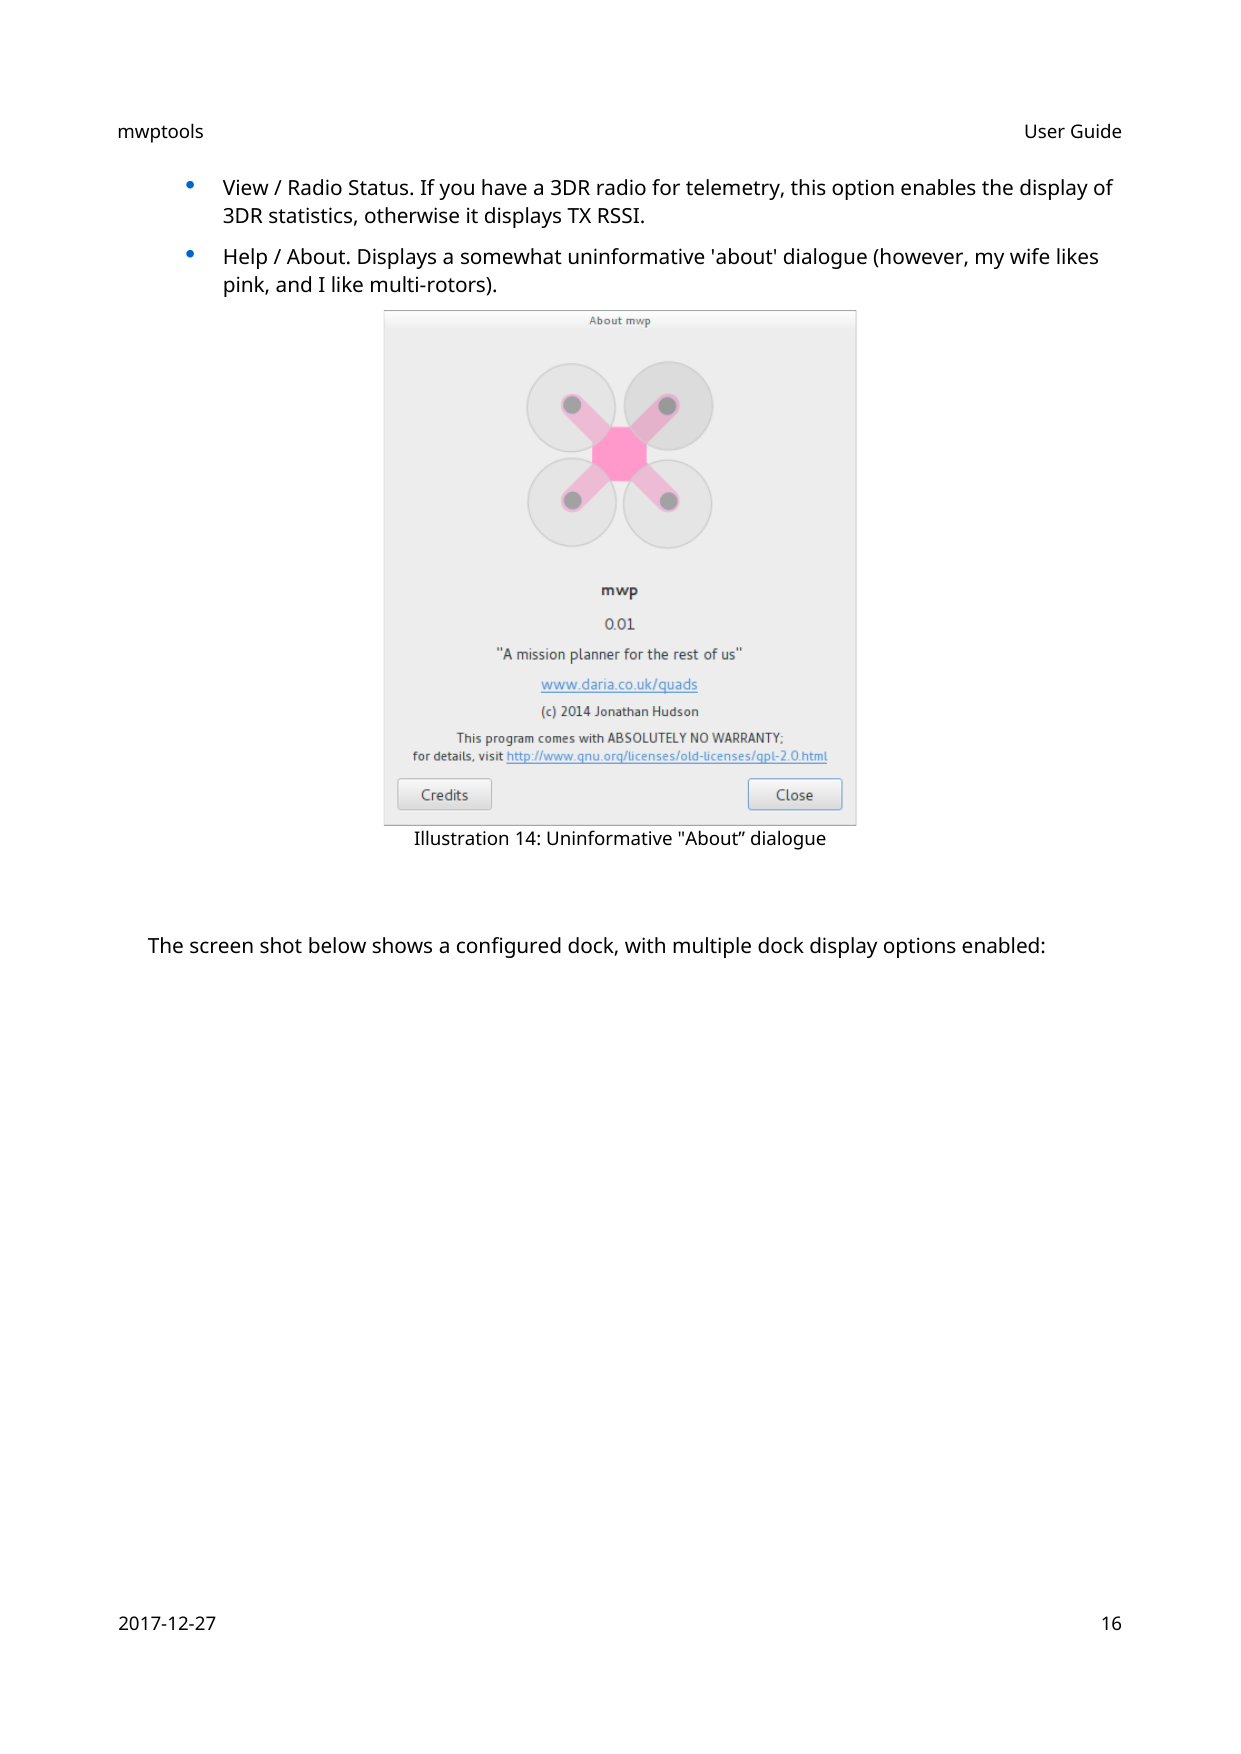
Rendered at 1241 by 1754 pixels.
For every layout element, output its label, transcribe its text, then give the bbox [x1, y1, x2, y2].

picture [383, 310, 857, 826]
text The screen shot below shows a configured dock, with multiple dock display options enabled: [148, 932, 1122, 960]
list Help / About. Displays a somewhat uninformative 'about' dialogue (however, my wife likes pink, and I like multi-rotors). [185, 242, 1122, 298]
list View / Radio Status. If you have a 3DR radio for telemetry, this option enables the display of 3DR statistics, otherwise it displays TX RSSI. [185, 173, 1122, 230]
text Illustration 14: Uninformative "About” dialogue [384, 826, 856, 851]
